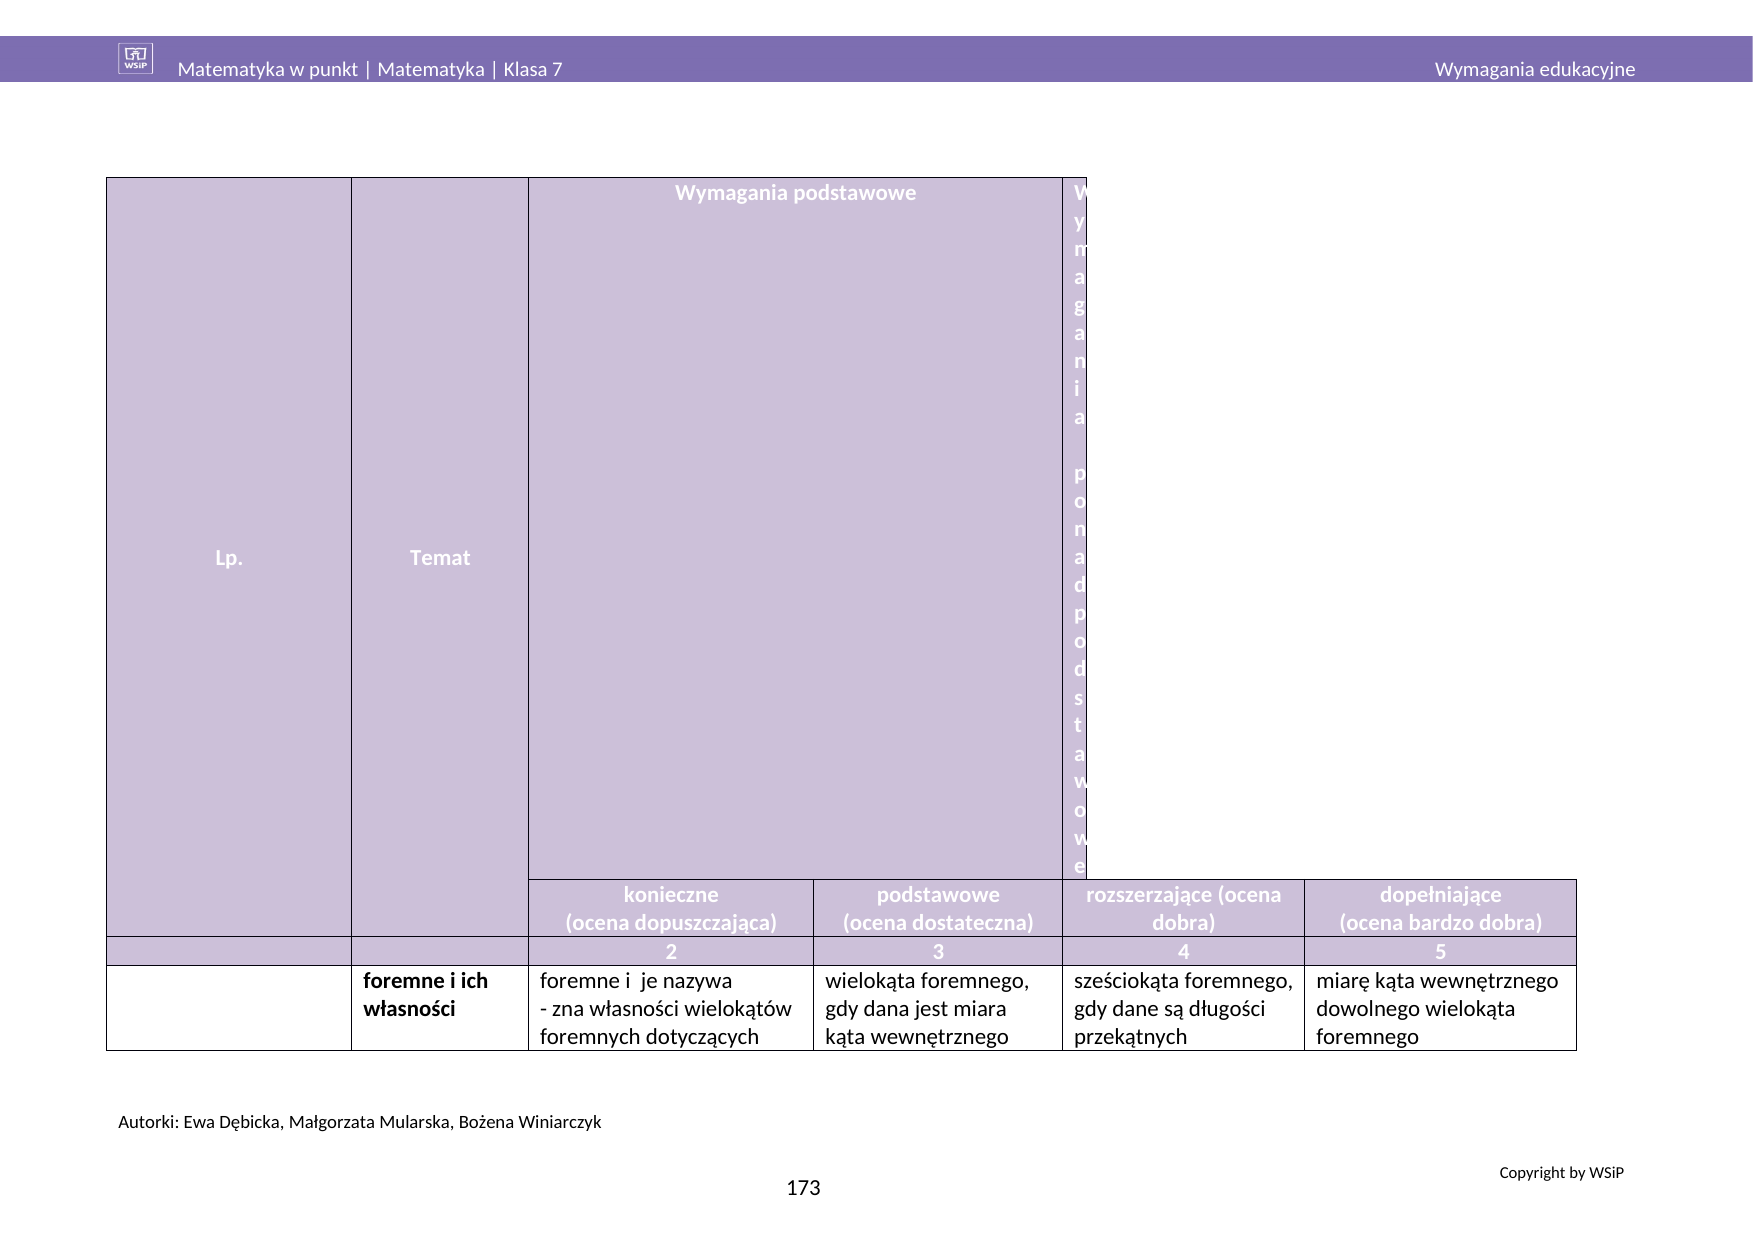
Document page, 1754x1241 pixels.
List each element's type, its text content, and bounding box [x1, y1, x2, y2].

table_cell miarę kąta wewnętrznego dowolnego wielokąta foremnego [1305, 966, 1576, 1050]
table_header Temat [352, 178, 528, 936]
picture [0, 36, 1753, 82]
table_cell sześciokąta foremnego, gdy dane są długości przekątnych [1063, 966, 1304, 1050]
table_cell [107, 966, 351, 1050]
table_cell konieczne (ocena dopuszczająca) [529, 880, 813, 936]
table_cell 3 [814, 937, 1062, 965]
table_cell rozszerzające (ocena dobra) [1063, 880, 1304, 936]
table_header Wymagania ponadpodstawowe [1063, 178, 1086, 879]
table_header Lp. [107, 178, 351, 936]
table_cell foremne i ich własności [352, 966, 528, 1050]
table_cell 5 [1305, 937, 1576, 965]
table_cell [352, 937, 528, 965]
table_header Wymagania podstawowe [529, 178, 1062, 879]
table_cell [107, 937, 351, 965]
table_cell dopełniające (ocena bardzo dobra) [1305, 880, 1576, 936]
table_cell 2 [529, 937, 813, 965]
table_cell podstawowe (ocena dostateczna) [814, 880, 1062, 936]
table_cell foremne i je nazywa - zna własności wielokątów foremnych dotyczących [529, 966, 813, 1050]
table_cell 4 [1063, 937, 1304, 965]
table_cell wielokąta foremnego, gdy dana jest miara kąta wewnętrznego [814, 966, 1062, 1050]
